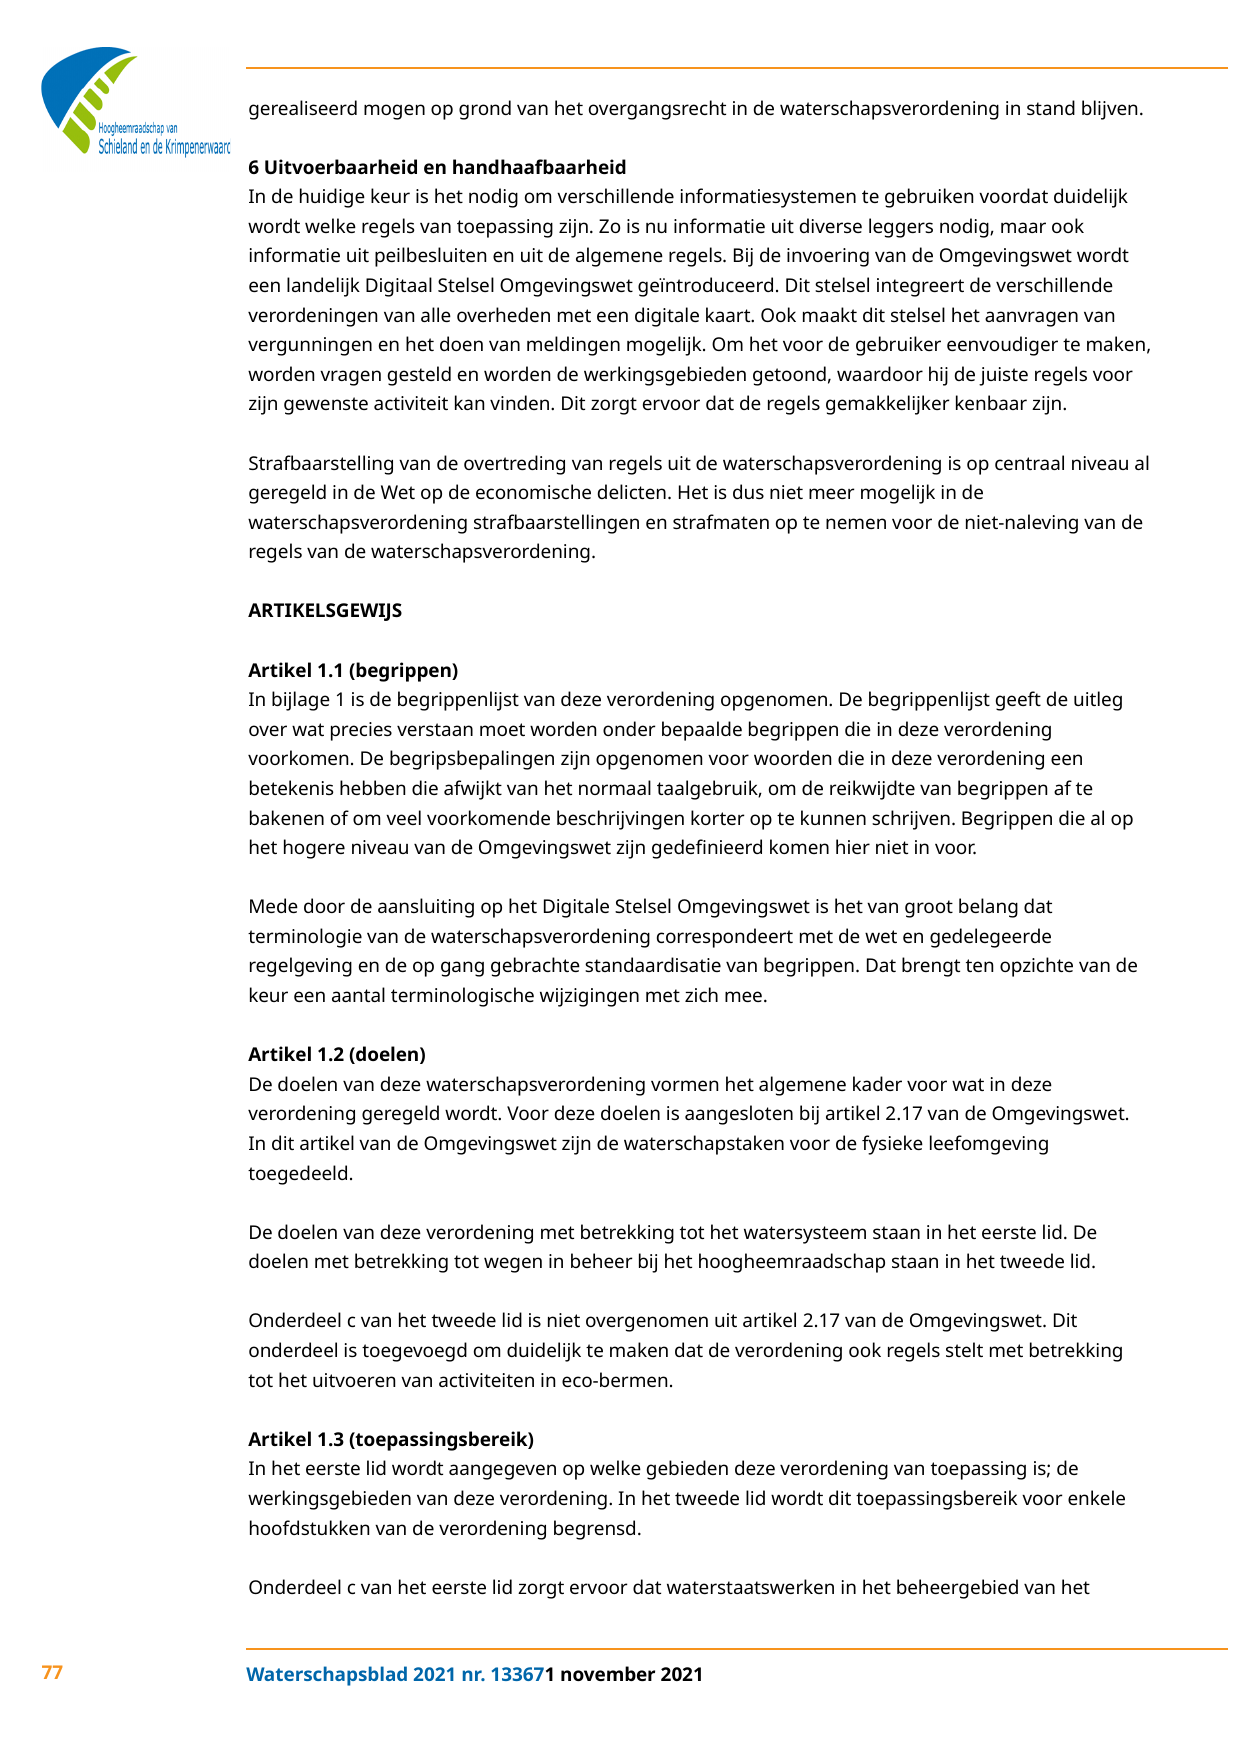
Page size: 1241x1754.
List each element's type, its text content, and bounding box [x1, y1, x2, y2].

text Onderdeel c van het tweede lid is niet overgenomen uit artikel 2.17 van de Omgevingswet. Dit onderdeel is toegevoegd om duidelijk te maken dat de verordening ook regels stelt met betrekking tot het uitvoeren van activiteiten in eco-bermen. [248, 1308, 1152, 1393]
text Onderdeel c van het eerste lid zorgt ervoor dat waterstaatswerken in het beheergebied van het [248, 1574, 1152, 1600]
text gerealiseerd mogen op grond van het overgangsrecht in de waterschapsverordening in stand blijven. [248, 95, 1152, 121]
picture [41, 47, 231, 172]
text ARTIKELSGEWIJS [248, 598, 1152, 623]
text Artikel 1.3 (toepassingsbereik) [248, 1426, 1152, 1452]
text Artikel 1.2 (doelen) [248, 1041, 1152, 1067]
text 6 Uitvoerbaarheid en handhaafbaarheid [248, 154, 1152, 180]
text In bijlage 1 is de begrippenlijst van deze verordening opgenomen. De begrippenlijst geeft de uitleg over wat precies verstaan moet worden onder bepaalde begrippen die in deze verordening voorkomen. De begripsbepalingen zijn opgenomen voor woorden die in deze verordening een betekenis hebben die afwijkt van het normaal taalgebruik, om de reikwijdte van begrippen af te bakenen of om veel voorkomende beschrijvingen korter op te kunnen schrijven. Begrippen die al op het hogere niveau van de Omgevingswet zijn gedefinieerd komen hier niet in voor. [248, 686, 1152, 860]
text De doelen van deze verordening met betrekking tot het watersysteem staan in het eerste lid. De doelen met betrekking tot wegen in beheer bij het hoogheemraadschap staan in het tweede lid. [248, 1219, 1152, 1274]
text Artikel 1.1 (begrippen) [248, 657, 1152, 683]
text In de huidige keur is het nodig om verschillende informatiesystemen te gebruiken voordat duidelijk wordt welke regels van toepassing zijn. Zo is nu informatie uit diverse leggers nodig, maar ook informatie uit peilbesluiten en uit de algemene regels. Bij de invoering van de Omgevingswet wordt een landelijk Digitaal Stelsel Omgevingswet geïntroduceerd. Dit stelsel integreert de verschillende verordeningen van alle overheden met een digitale kaart. Ook maakt dit stelsel het aanvragen van vergunningen en het doen van meldingen mogelijk. Om het voor de gebruiker eenvoudiger te maken, worden vragen gesteld en worden de werkingsgebieden getoond, waardoor hij de juiste regels voor zijn gewenste activiteit kan vinden. Dit zorgt ervoor dat de regels gemakkelijker kenbaar zijn. [248, 183, 1152, 416]
text De doelen van deze waterschapsverordening vormen het algemene kader voor wat in deze verordening geregeld wordt. Voor deze doelen is aangesloten bij artikel 2.17 van de Omgevingswet. In dit artikel van de Omgevingswet zijn de waterschapstaken voor de fysieke leefomgeving toegedeeld. [248, 1071, 1152, 1186]
text Strafbaarstelling van de overtreding van regels uit de waterschapsverordening is op centraal niveau al geregeld in de Wet op de economische delicten. Het is dus niet meer mogelijk in de waterschapsverordening strafbaarstellingen en strafmaten op te nemen voor de niet-naleving van de regels van de waterschapsverordening. [248, 450, 1152, 564]
text In het eerste lid wordt aangegeven op welke gebieden deze verordening van toepassing is; de werkingsgebieden van deze verordening. In het tweede lid wordt dit toepassingsbereik voor enkele hoofdstukken van de verordening begrensd. [248, 1456, 1152, 1541]
text Mede door de aansluiting op het Digitale Stelsel Omgevingswet is het van groot belang dat terminologie van de waterschapsverordening correspondeert met de wet en gedelegeerde regelgeving en de op gang gebrachte standaardisatie van begrippen. Dat brengt ten opzichte van de keur een aantal terminologische wijzigingen met zich mee. [248, 893, 1152, 1008]
